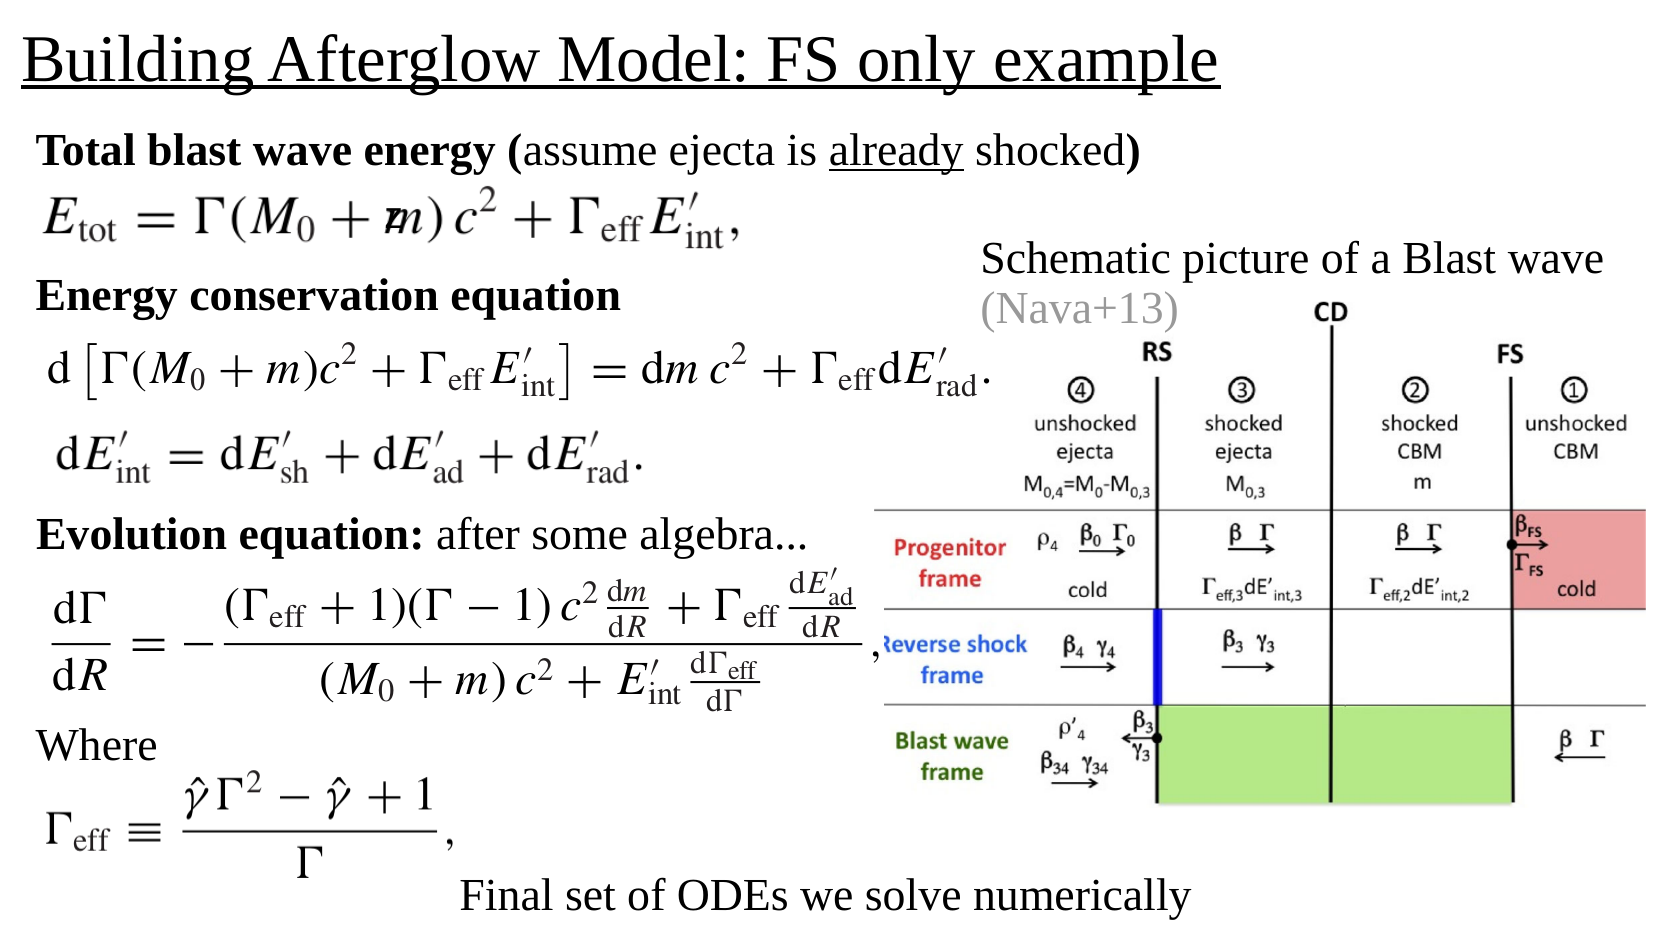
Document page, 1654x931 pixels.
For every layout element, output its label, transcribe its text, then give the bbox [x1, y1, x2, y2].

text_box Total blast wave energy (assume ejecta is already shocked) [20, 117, 1147, 179]
text_box Final set of ODEs we solve numerically [444, 862, 1201, 924]
picture [37, 299, 1654, 808]
text_box Where [20, 712, 174, 788]
picture [37, 179, 751, 254]
picture [38, 749, 471, 890]
title Building Afterglow Model: FS only example [20, 0, 1596, 118]
text_box Energy conservation equation [20, 262, 633, 324]
picture [37, 420, 665, 488]
text_box Schematic picture of a Blast wave (Nava+13) [965, 225, 1613, 332]
text_box Evolution equation: after some algebra... [21, 501, 817, 563]
